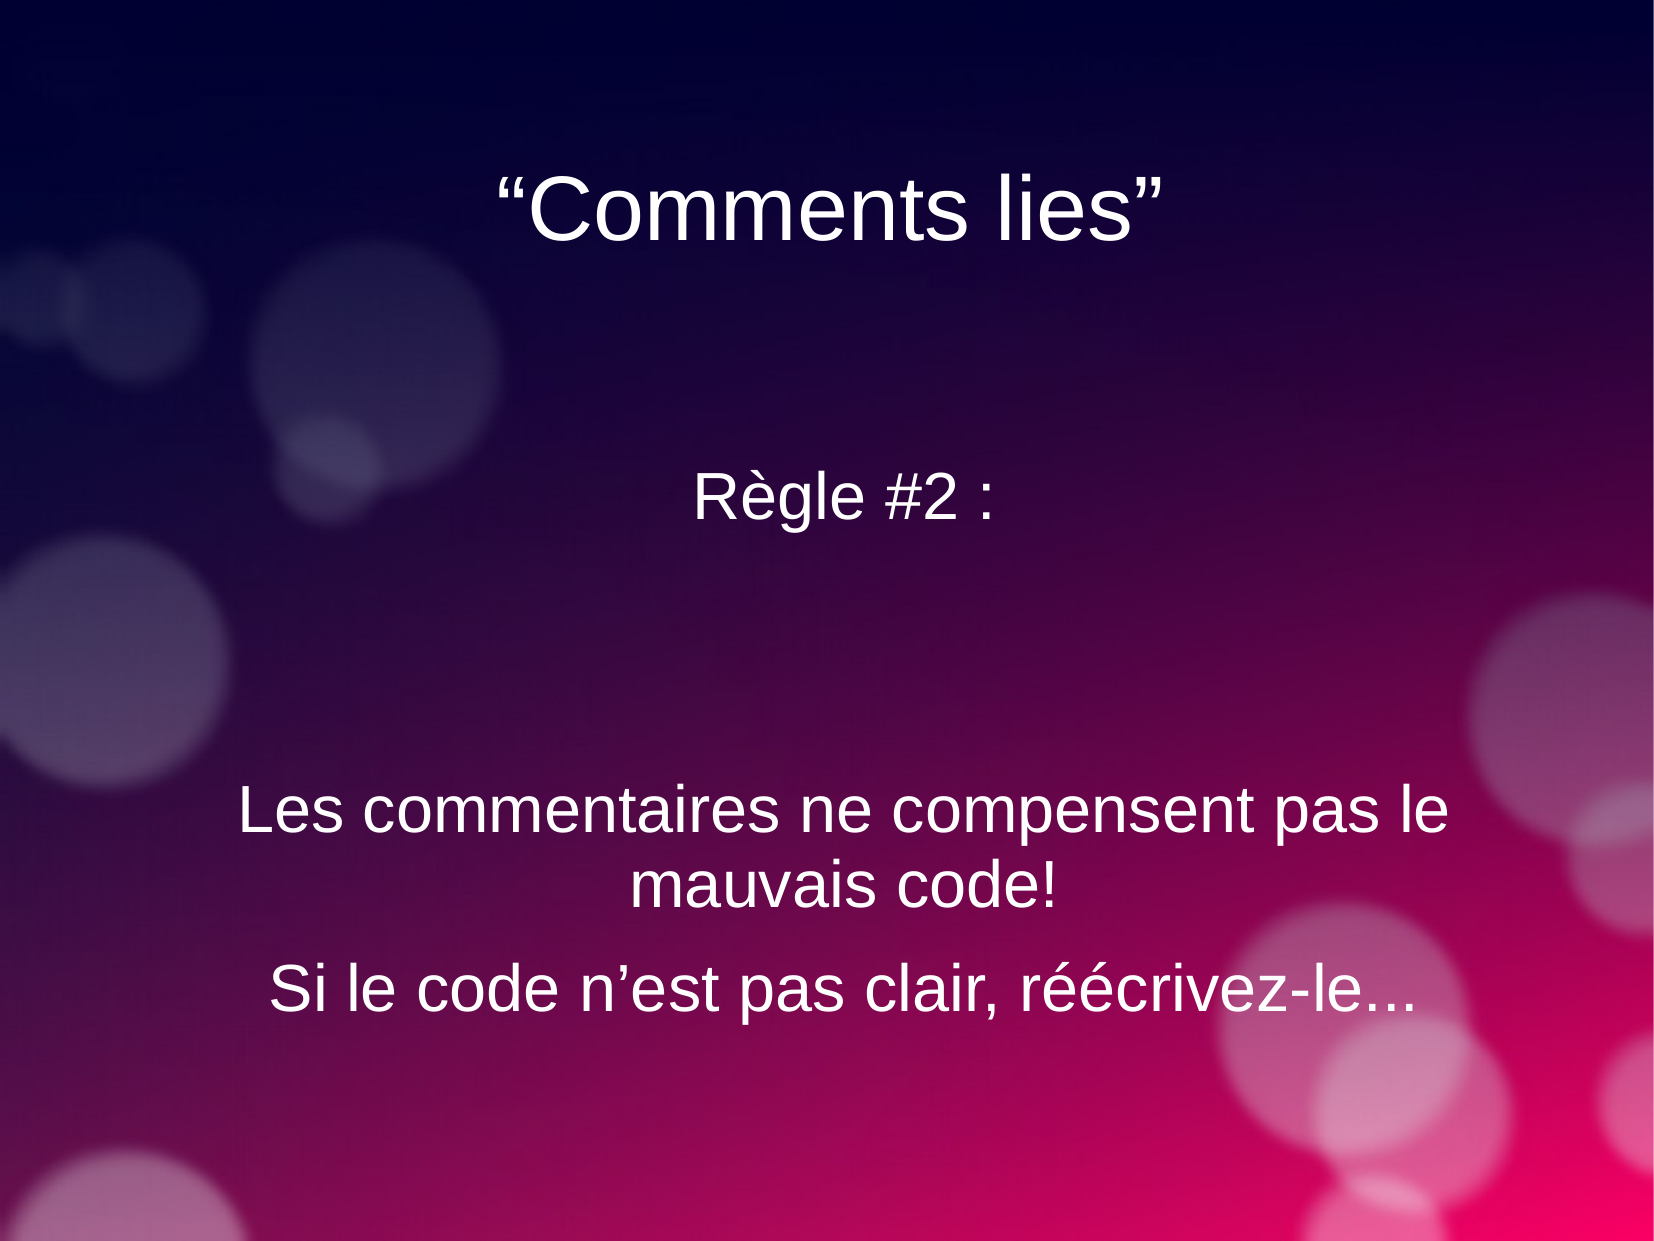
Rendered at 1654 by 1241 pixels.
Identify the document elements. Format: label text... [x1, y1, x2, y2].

title “Comments lies” [86, 105, 1576, 313]
subtitle Règle #2 : Les commentaires ne compensent pas le mauvais code! Si le code n’est pas clair, réécrivez-le... [82, 375, 1571, 1111]
picture [0, 0, 1654, 1241]
